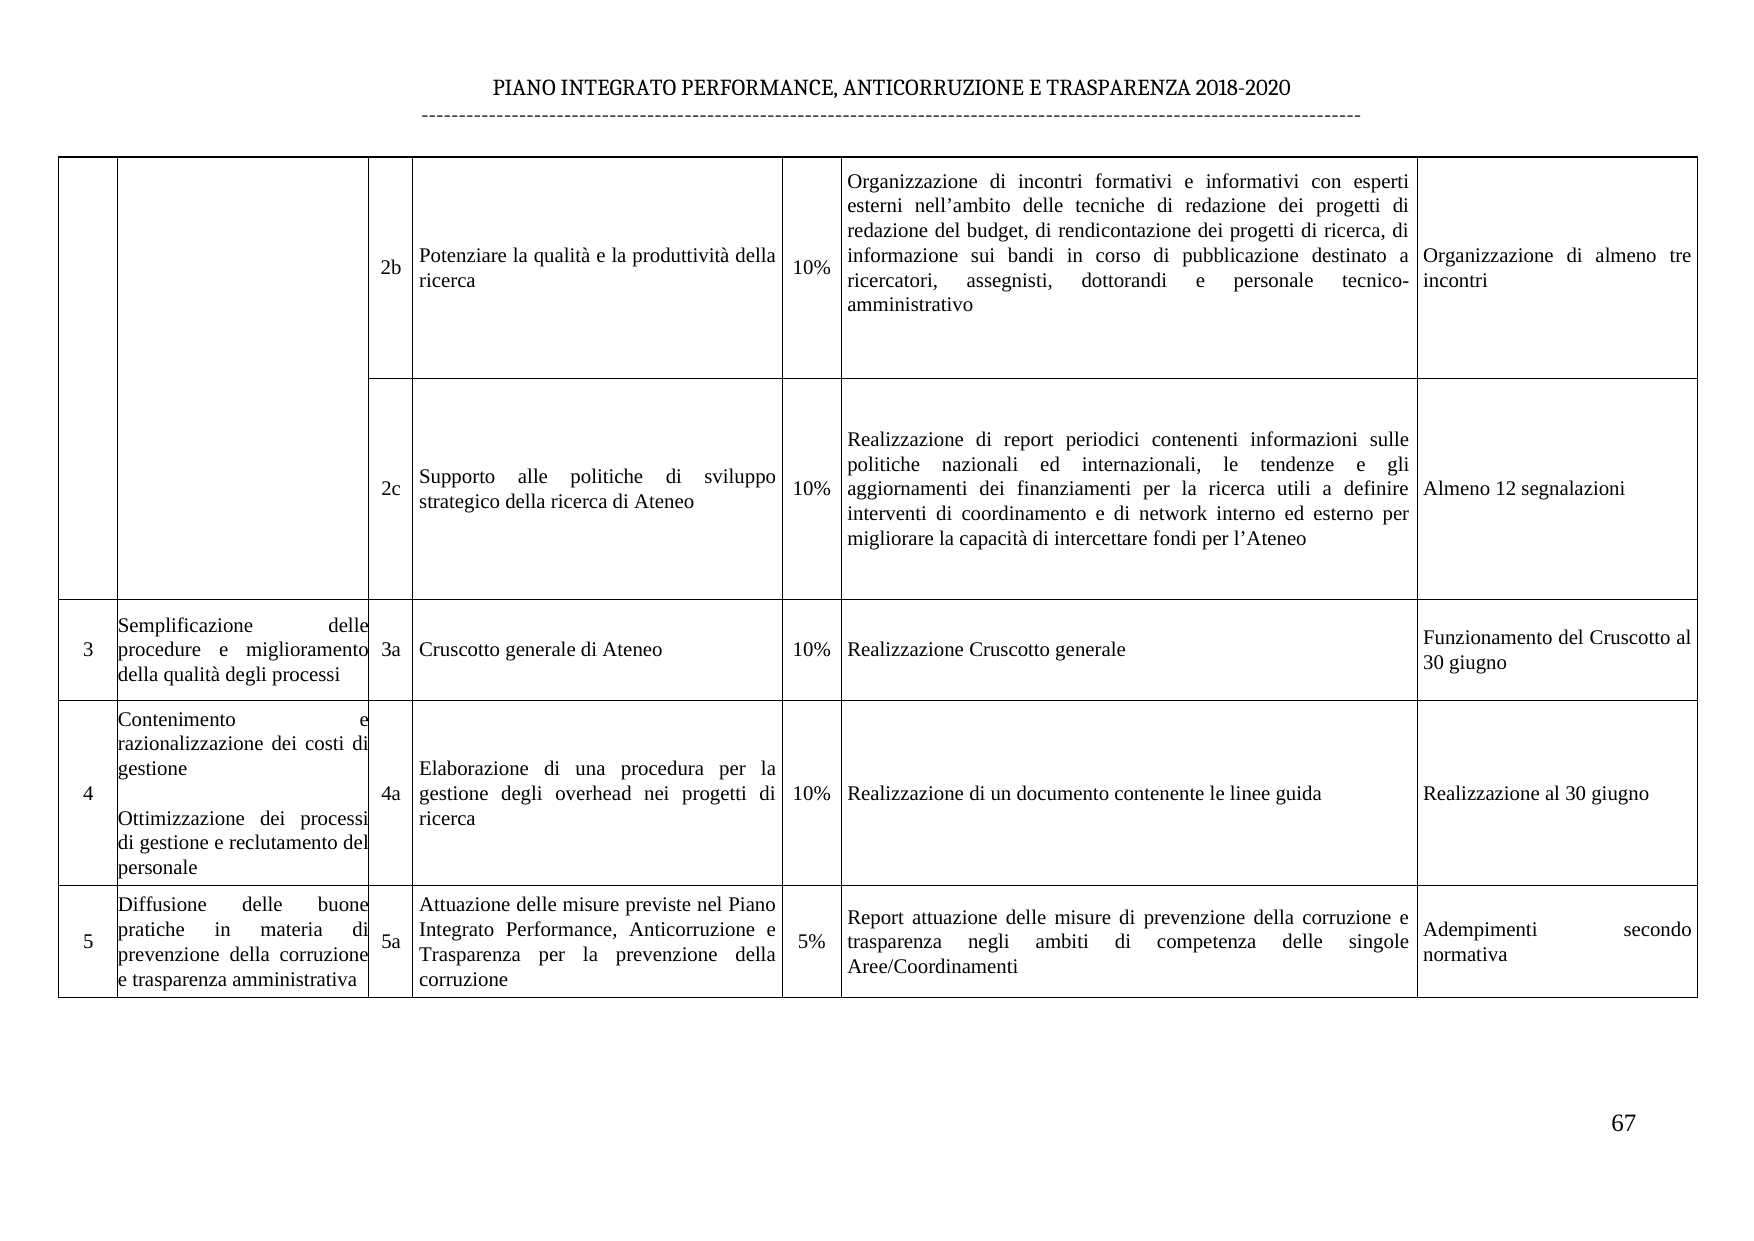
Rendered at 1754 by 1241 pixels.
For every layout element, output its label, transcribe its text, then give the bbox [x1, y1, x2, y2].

table_cell Semplificazione delle procedure e miglioramento della qualità degli processi [118, 600, 368, 700]
table_cell 3a [369, 600, 412, 700]
table_cell Elaborazione di una procedura per la gestione degli overhead nei progetti di ricerca [413, 701, 782, 885]
table_cell Organizzazione di incontri formativi e informativi con esperti esterni nell’ambito delle tecniche di redazione dei progetti di redazione del budget, di rendicontazione dei progetti di ricerca, di informazione sui bandi in corso di pubblicazione destinato a ricercatori, assegnisti, dottorandi e personale tecnico-amministrativo [842, 158, 1417, 378]
table_cell 4a [369, 701, 412, 885]
table_cell 2b [369, 158, 412, 378]
table_cell 2c [369, 379, 412, 599]
table_cell Adempimenti secondo normativa [1418, 886, 1697, 997]
table_cell 4 [59, 701, 117, 885]
table_cell Supporto alle politiche di sviluppo strategico della ricerca di Ateneo [413, 379, 782, 599]
table_cell 10% [783, 701, 841, 885]
table_cell 5a [369, 886, 412, 997]
table_cell [118, 158, 368, 599]
table_cell Potenziare la qualità e la produttività della ricerca [413, 158, 782, 378]
table_cell Realizzazione di un documento contenente le linee guida [842, 701, 1417, 885]
table_cell Realizzazione di report periodici contenenti informazioni sulle politiche nazionali ed internazionali, le tendenze e gli aggiornamenti dei finanziamenti per la ricerca utili a definire interventi di coordinamento e di network interno ed esterno per migliorare la capacità di intercettare fondi per l’Ateneo [842, 379, 1417, 599]
table_cell 5% [783, 886, 841, 997]
table_cell 5 [59, 886, 117, 997]
table_cell Cruscotto generale di Ateneo [413, 600, 782, 700]
table_cell Organizzazione di almeno tre incontri [1418, 158, 1697, 378]
table_cell 10% [783, 600, 841, 700]
table_cell 10% [783, 379, 841, 599]
table_cell Diffusione delle buone pratiche in materia di prevenzione della corruzione e trasparenza amministrativa [118, 886, 368, 997]
table_cell 10% [783, 158, 841, 378]
table_cell Report attuazione delle misure di prevenzione della corruzione e trasparenza negli ambiti di competenza delle singole Aree/Coordinamenti [842, 886, 1417, 997]
table_cell Contenimento e razionalizzazione dei costi di gestione Ottimizzazione dei processi di gestione e reclutamento del personale [118, 701, 368, 885]
table_cell Realizzazione Cruscotto generale [842, 600, 1417, 700]
table_cell Almeno 12 segnalazioni [1418, 379, 1697, 599]
table_cell Attuazione delle misure previste nel Piano Integrato Performance, Anticorruzione e Trasparenza per la prevenzione della corruzione [413, 886, 782, 997]
table_cell Funzionamento del Cruscotto al 30 giugno [1418, 600, 1697, 700]
table_cell [59, 158, 117, 599]
table_cell 3 [59, 600, 117, 700]
table_cell Realizzazione al 30 giugno [1418, 701, 1697, 885]
